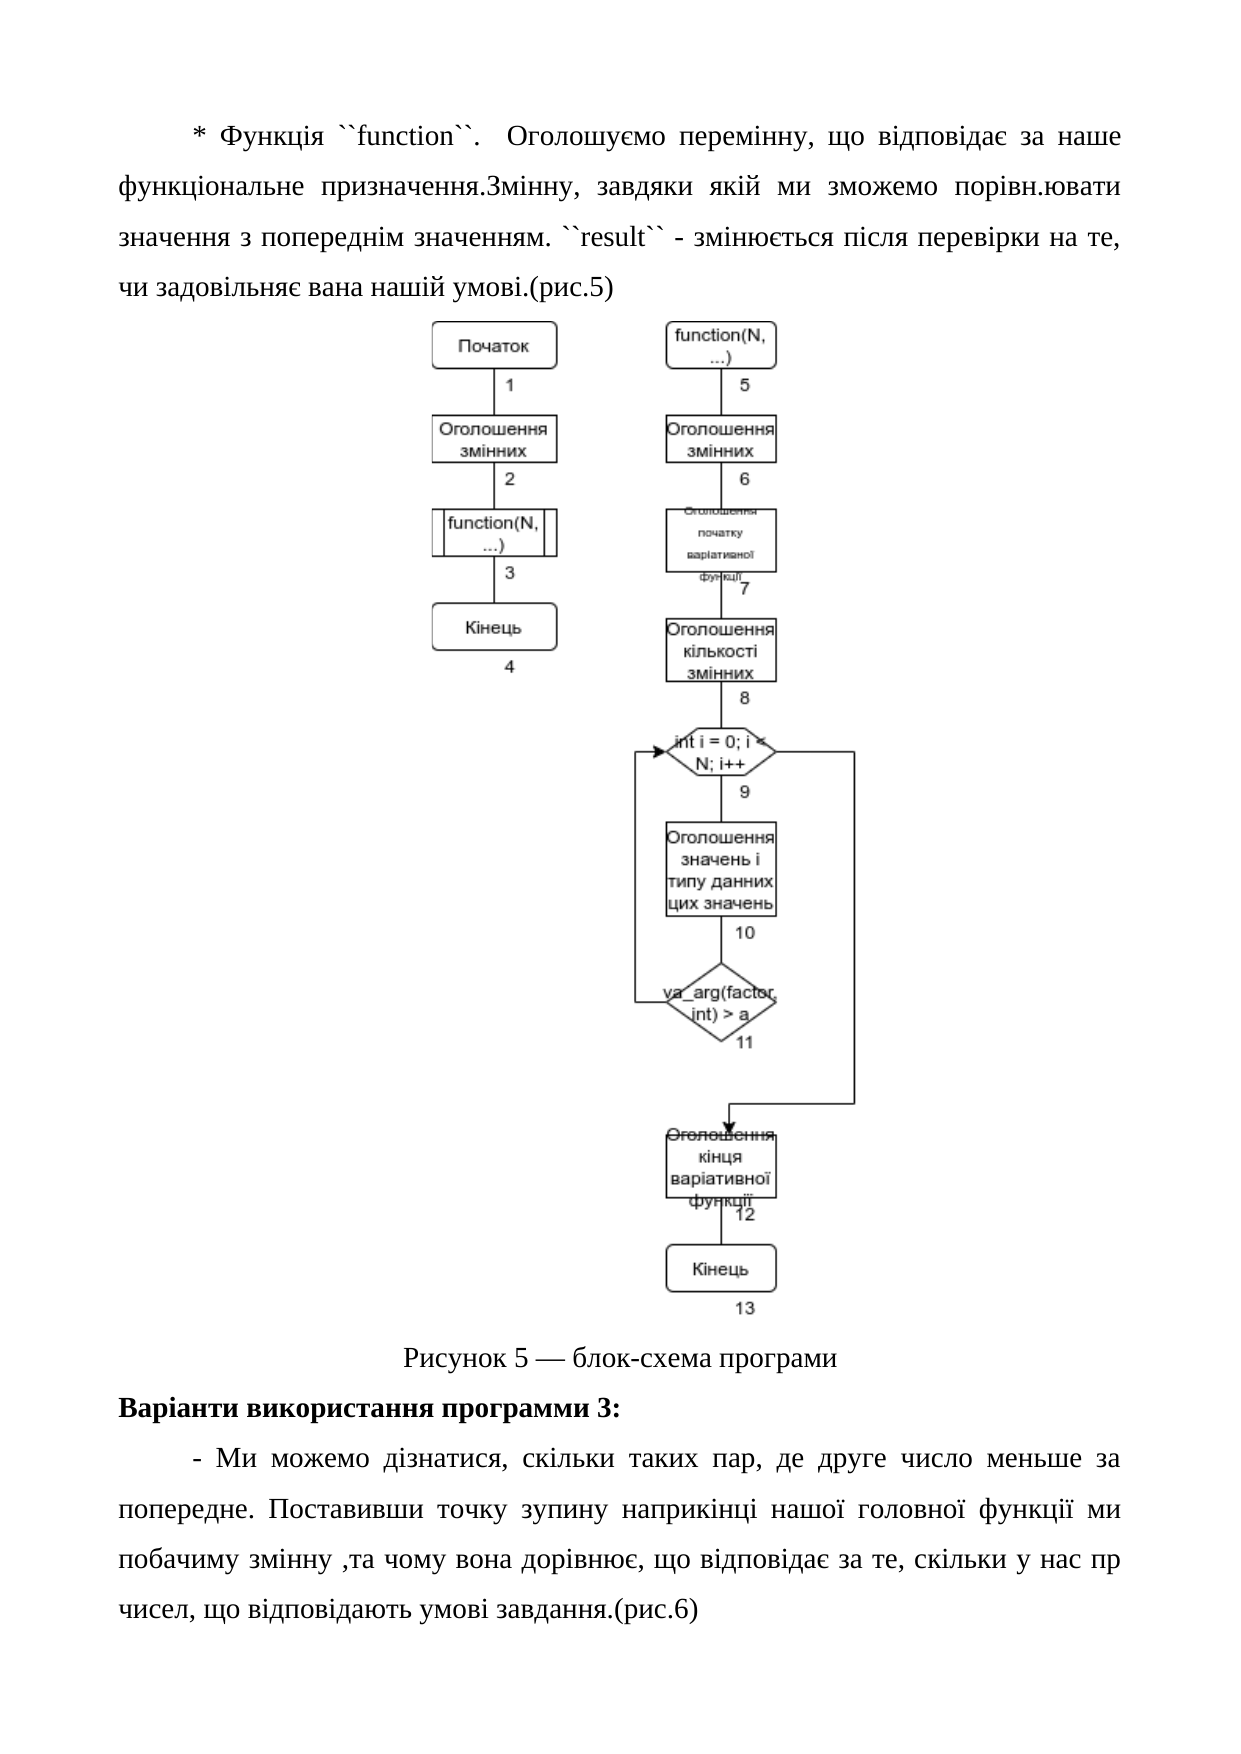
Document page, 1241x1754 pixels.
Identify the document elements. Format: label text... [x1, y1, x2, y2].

text Рисунок 5 — блок-схема програми [118, 1324, 1122, 1373]
picture [431, 321, 868, 1324]
text Варіанти використання программи 3: [118, 1390, 1122, 1424]
text - Ми можемо дізнатися, скільки таких пар, де друге число меньше за попередне. Поставивши точку зупину наприкінці нашої головної функції ми побачиму змінну ,та чому вона дорівнює, що відповідає за те, скільки у нас пр чисел, що відповідають умові завдання.(рис.6) [118, 1441, 1122, 1625]
text * Функція ``function``. Оголошуємо перемінну, що відповідає за наше функціональне призначення.Змінну, завдяки якій ми зможемо порівн.ювати значення з попереднім значенням. ``result`` - змінюється після перевірки на те, чи задовільняє вана нашій умові.(рис.5) [118, 118, 1122, 303]
